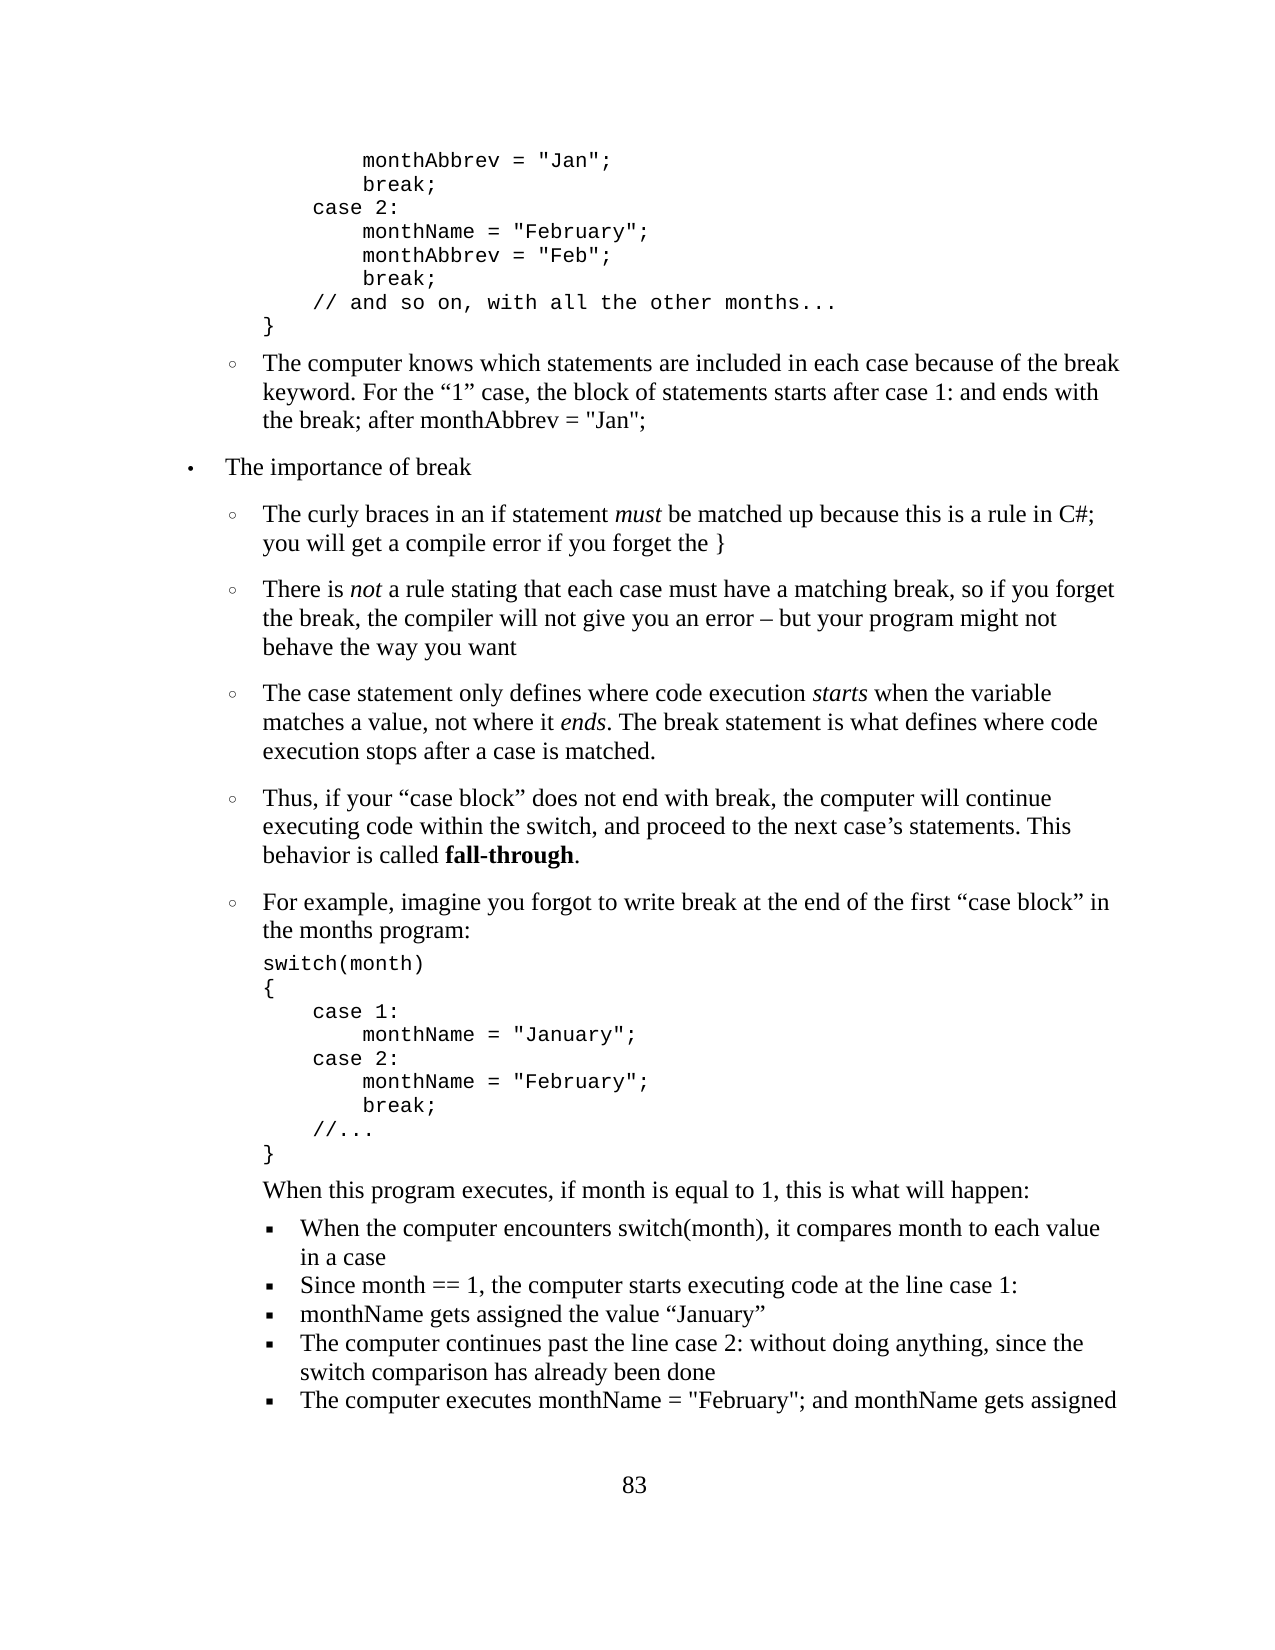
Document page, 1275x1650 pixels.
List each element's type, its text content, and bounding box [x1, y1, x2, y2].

list monthAbbrev = "Feb"; [225, 244, 1125, 268]
list } [225, 1142, 1125, 1166]
list The case statement only defines where code execution starts when the variable matches a value, not where it ends. The break statement is what defines where code execution stops after a case is matched. [225, 678, 1125, 765]
list There is not a rule stating that each case must have a matching break, so if you forget the break, the compiler will not give you an error – but your program might not behave the way you want [225, 574, 1125, 661]
list For example, imagine you forgot to write break at the end of the first “case block” in the months program: [225, 887, 1125, 944]
list The computer knows which statements are included in each case because of the break keyword. For the “1” case, the block of statements starts after case 1: and ends with the break; after monthAbbrev = "Jan"; [225, 348, 1125, 434]
list { [225, 977, 1125, 1001]
list } [225, 316, 1125, 339]
list switch(month) [225, 953, 1125, 977]
list monthAbbrev = "Jan"; [225, 150, 1125, 174]
list Thus, if your “case block” does not end with break, the computer will continue executing code within the switch, and proceed to the next case’s statements. This behavior is called fall-through. [225, 783, 1125, 869]
list monthName = "February"; [225, 221, 1125, 244]
list break; [225, 1095, 1125, 1119]
list case 2: [225, 197, 1125, 221]
list When the computer encounters switch(month), it compares month to each value in a case [262, 1213, 1125, 1270]
list break; [225, 268, 1125, 292]
list The computer continues past the line case 2: without doing anything, since the switch comparison has already been done [262, 1328, 1125, 1385]
list break; [225, 174, 1125, 197]
list monthName = "January"; [225, 1024, 1125, 1048]
list When this program executes, if month is equal to 1, this is what will happen: [225, 1175, 1125, 1204]
list //... [225, 1119, 1125, 1142]
list The curly braces in an if statement must be matched up because this is a rule in C#; you will get a compile error if you forget the } [225, 499, 1125, 556]
list Since month == 1, the computer starts executing code at the line case 1: [262, 1270, 1125, 1299]
list The computer executes monthName = "February"; and monthName gets assigned [262, 1385, 1125, 1414]
list // and so on, with all the other months... [225, 292, 1125, 316]
list The importance of break [187, 452, 1125, 481]
list case 1: [225, 1001, 1125, 1024]
list case 2: [225, 1048, 1125, 1072]
list monthName = "February"; [225, 1072, 1125, 1095]
list monthName gets assigned the value “January” [262, 1299, 1125, 1328]
